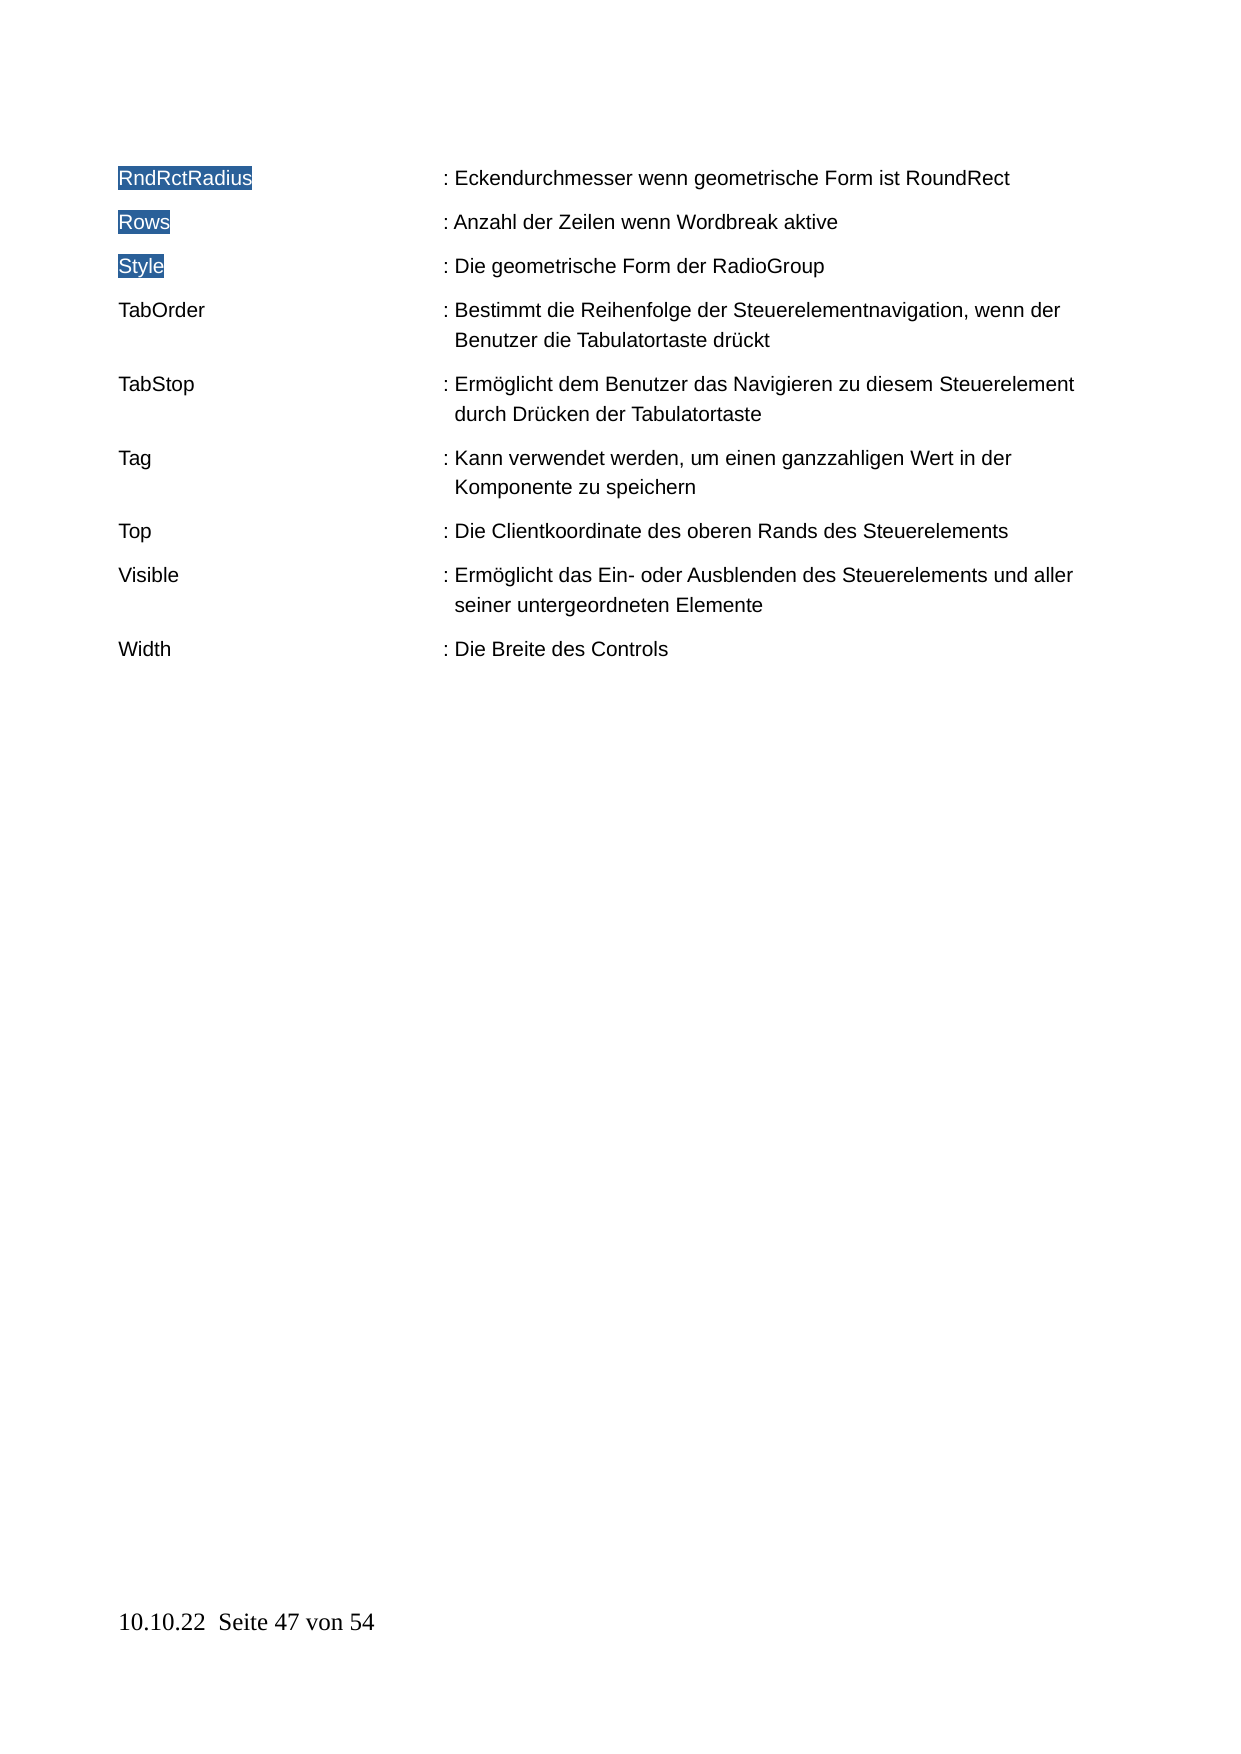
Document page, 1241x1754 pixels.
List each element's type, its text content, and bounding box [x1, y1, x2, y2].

text Style : Die geometrische Form der RadioGroup [118, 250, 1122, 280]
text RndRctRadius : Eckendurchmesser wenn geometrische Form ist RoundRect [118, 162, 1122, 192]
text Top : Die Clientkoordinate des oberen Rands des Steuerelements [118, 515, 1122, 544]
text Tag : Kann verwendet werden, um einen ganzzahligen Wert in der Komponente zu speichern [118, 441, 1122, 500]
text Rows : Anzahl der Zeilen wenn Wordbreak aktive [118, 206, 1122, 236]
text Visible : Ermöglicht das Ein- oder Ausblenden des Steuerelements und aller seiner untergeordneten Elemente [118, 559, 1122, 618]
text TabOrder : Bestimmt die Reihenfolge der Steuerelementnavigation, wenn der Benutzer die Tabulatortaste drückt [118, 294, 1122, 353]
text Width : Die Breite des Controls [118, 633, 1122, 662]
text TabStop : Ermöglicht dem Benutzer das Navigieren zu diesem Steuerelement durch Drücken der Tabulatortaste [118, 368, 1122, 427]
